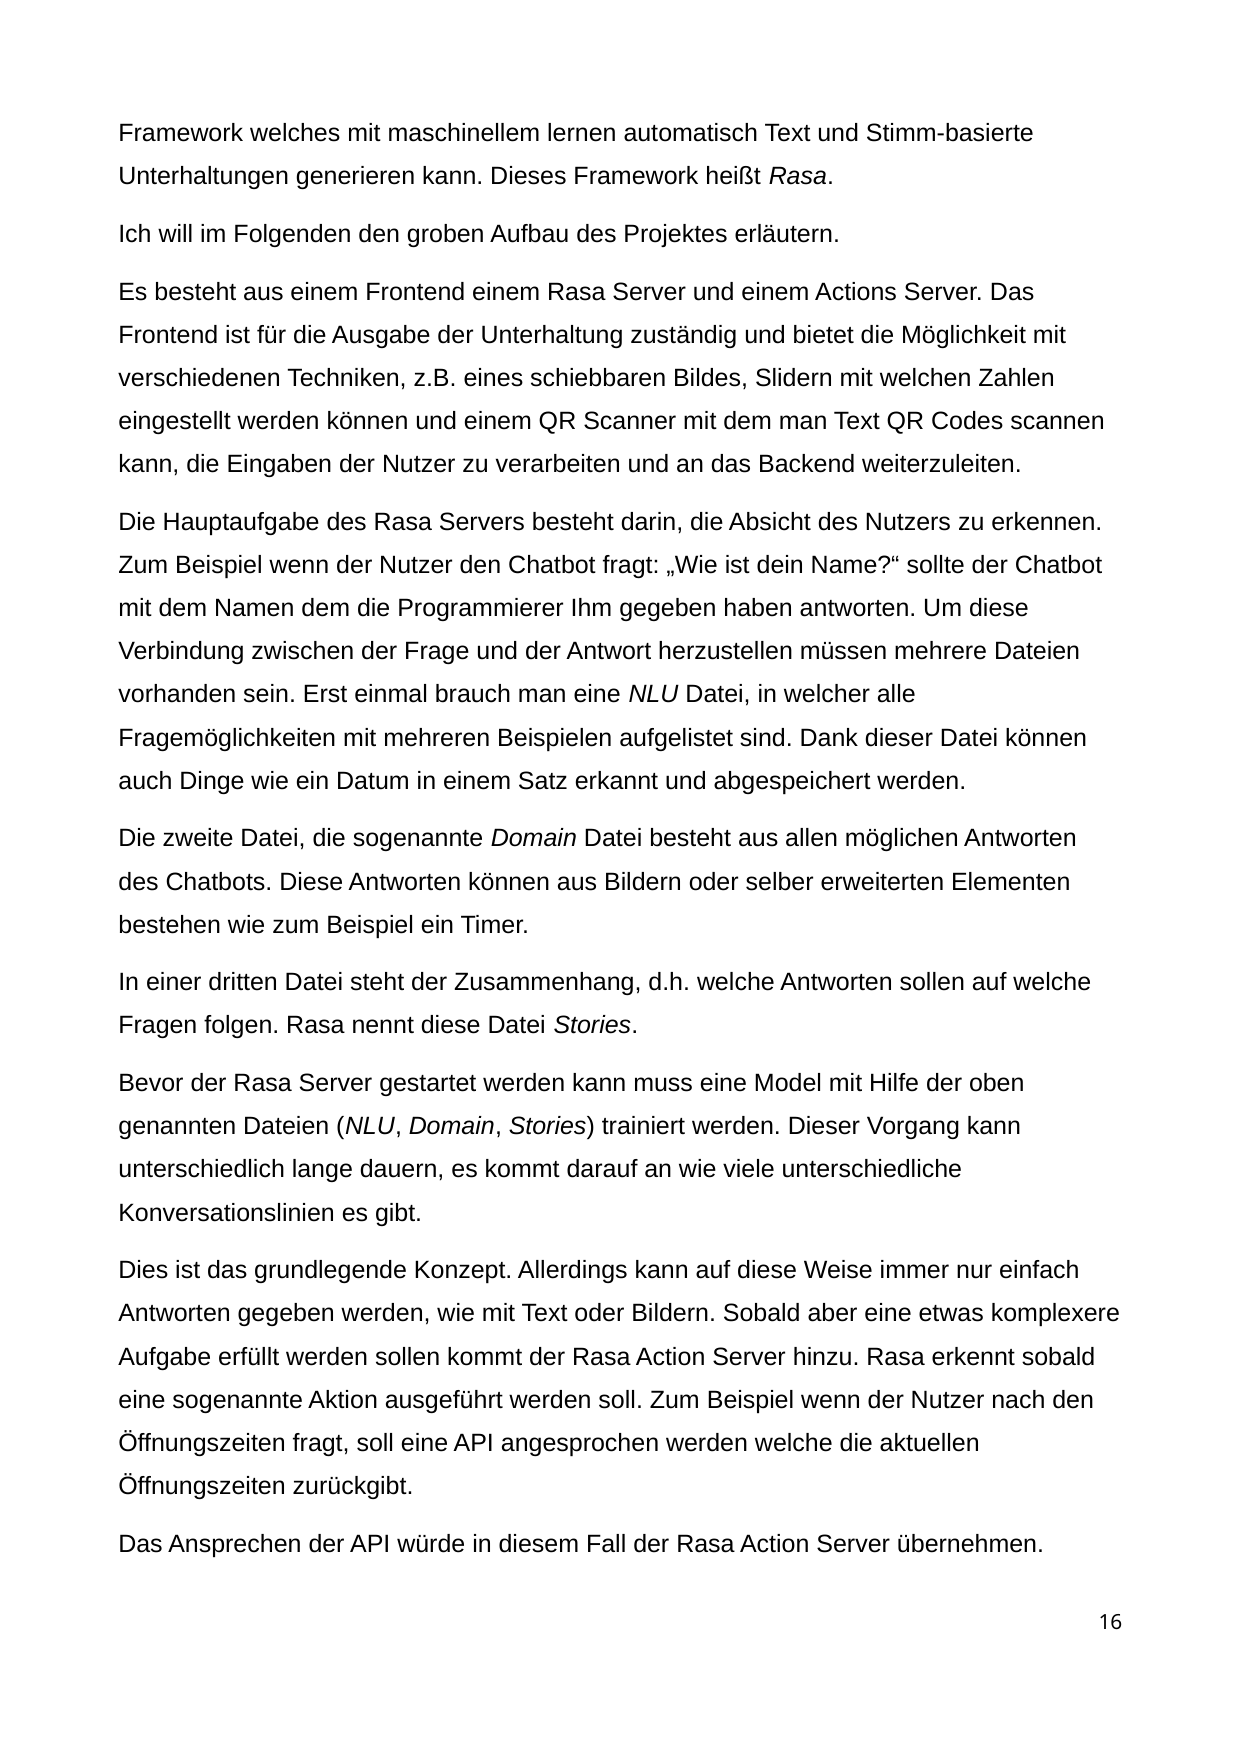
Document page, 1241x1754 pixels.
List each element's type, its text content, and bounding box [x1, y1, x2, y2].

text Es besteht aus einem Frontend einem Rasa Server und einem Actions Server. Das Frontend ist für die Ausgabe der Unterhaltung zuständig und bietet die Möglichkeit mit verschiedenen Techniken, z.B. eines schiebbaren Bildes, Slidern mit welchen Zahlen eingestellt werden können und einem QR Scanner mit dem man Text QR Codes scannen kann, die Eingaben der Nutzer zu verarbeiten und an das Backend weiterzuleiten. [118, 277, 1122, 478]
text Die zweite Datei, die sogenannte Domain Datei besteht aus allen möglichen Antworten des Chatbots. Diese Antworten können aus Bildern oder selber erweiterten Elementen bestehen wie zum Beispiel ein Timer. [118, 823, 1122, 938]
text Ich will im Folgenden den groben Aufbau des Projektes erläutern. [118, 219, 1122, 248]
text Das Ansprechen der API würde in diesem Fall der Rasa Action Server übernehmen. [118, 1528, 1122, 1557]
text Die Hauptaufgabe des Rasa Servers besteht darin, die Absicht des Nutzers zu erkennen. Zum Beispiel wenn der Nutzer den Chatbot fragt: „Wie ist dein Name?“ sollte der Chatbot mit dem Namen dem die Programmierer Ihm gegeben haben antworten. Um diese Verbindung zwischen der Frage und der Antwort herzustellen müssen mehrere Dateien vorhanden sein. Erst einmal brauch man eine NLU Datei, in welcher alle Fragemöglichkeiten mit mehreren Beispielen aufgelistet sind. Dank dieser Datei können auch Dinge wie ein Datum in einem Satz erkannt und abgespeichert werden. [118, 507, 1122, 794]
text Bevor der Rasa Server gestartet werden kann muss eine Model mit Hilfe der oben genannten Dateien (NLU, Domain, Stories) trainiert werden. Dieser Vorgang kann unterschiedlich lange dauern, es kommt darauf an wie viele unterschiedliche Konversationslinien es gibt. [118, 1068, 1122, 1226]
text Dies ist das grundlegende Konzept. Allerdings kann auf diese Weise immer nur einfach Antworten gegeben werden, wie mit Text oder Bildern. Sobald aber eine etwas komplexere Aufgabe erfüllt werden sollen kommt der Rasa Action Server hinzu. Rasa erkennt sobald eine sogenannte Aktion ausgeführt werden soll. Zum Beispiel wenn der Nutzer nach den Öffnungszeiten fragt, soll eine API angesprochen werden welche die aktuellen Öffnungszeiten zurückgibt. [118, 1255, 1122, 1499]
text In einer dritten Datei steht der Zusammenhang, d.h. welche Antworten sollen auf welche Fragen folgen. Rasa nennt diese Datei Stories. [118, 967, 1122, 1039]
text Framework welches mit maschinellem lernen automatisch Text und Stimm-basierte Unterhaltungen generieren kann. Dieses Framework heißt Rasa. [118, 118, 1122, 190]
